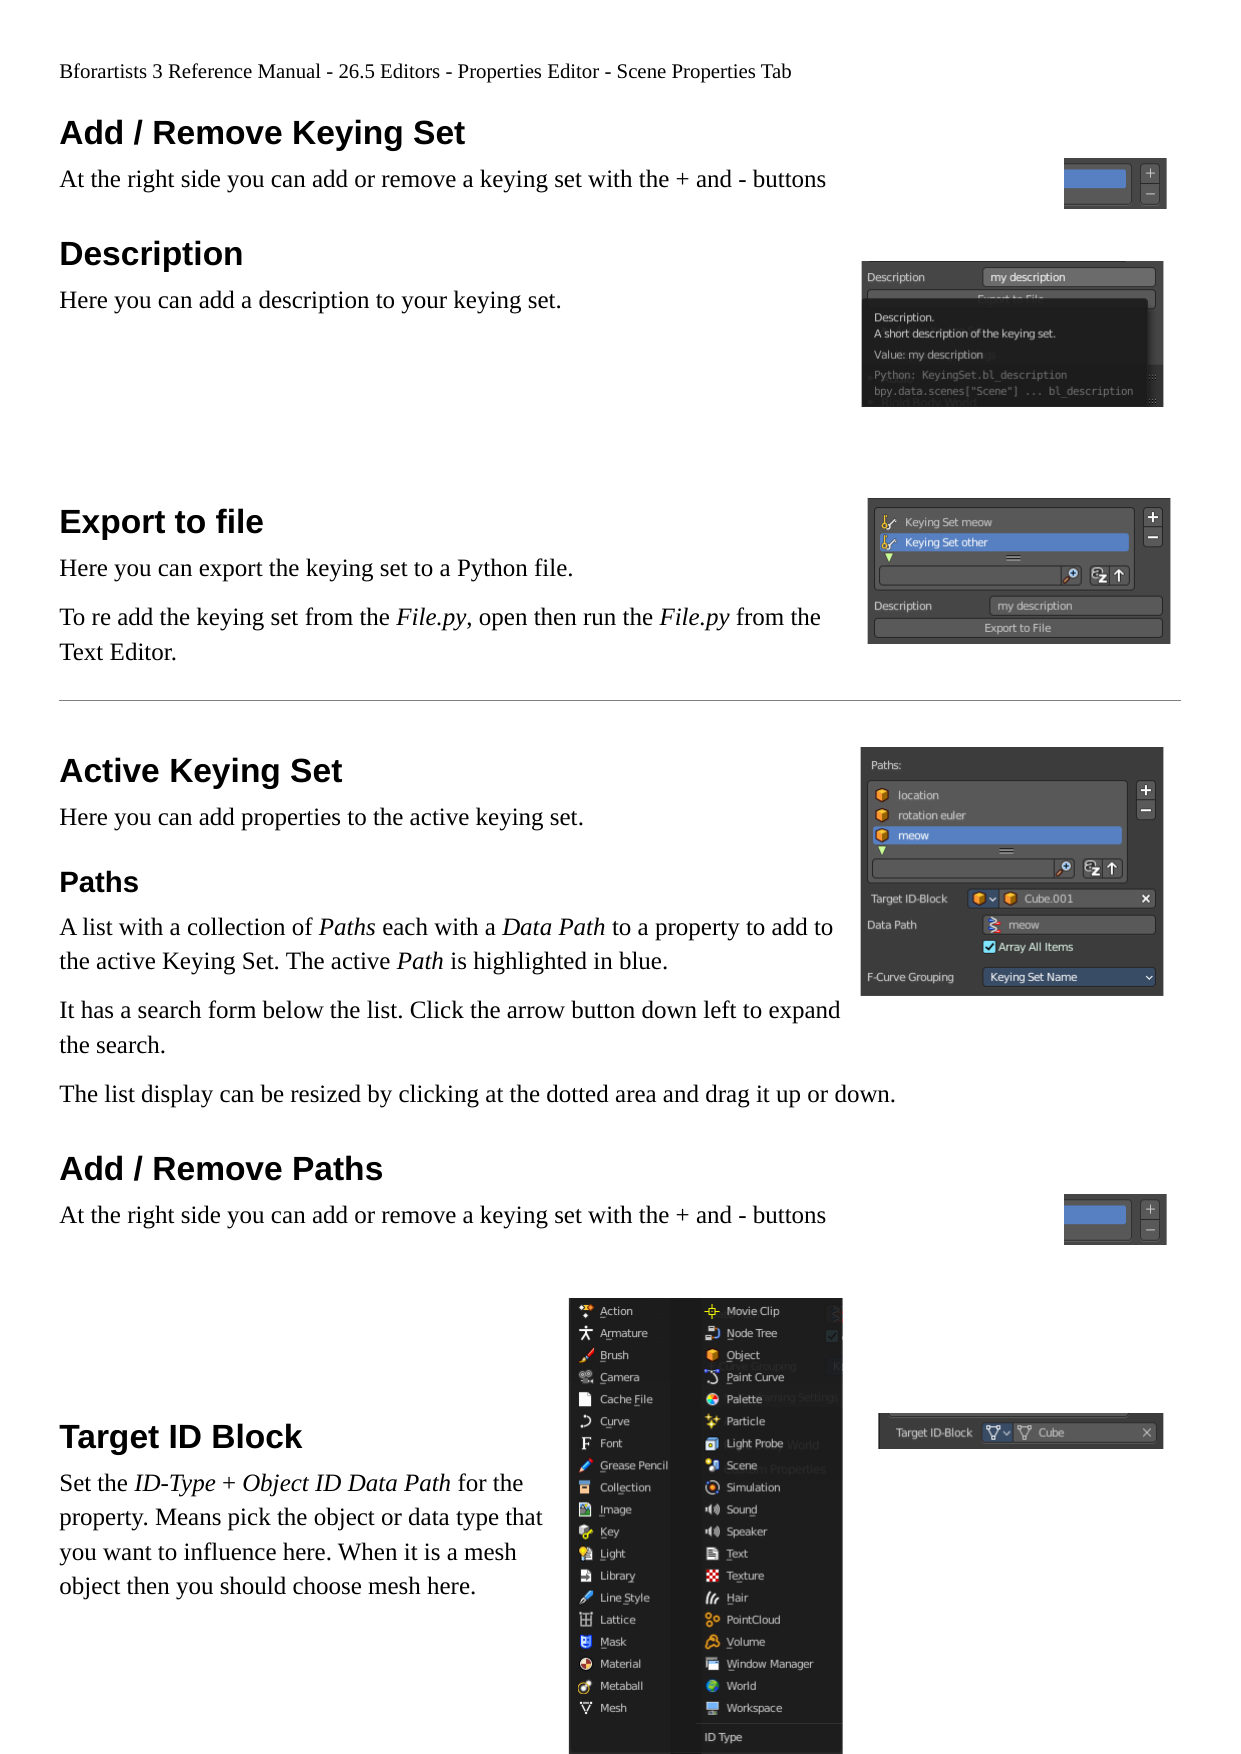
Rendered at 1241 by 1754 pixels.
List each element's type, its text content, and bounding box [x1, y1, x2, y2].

text Set the ID-Type + Object ID Data Path for the property. Means pick the object or data type that you want to influence here. When it is a mesh object then you should choose mesh here. [59, 1468, 568, 1600]
subtitle [843, 1417, 1181, 1456]
text Here you can add a description to your keying set. [59, 285, 861, 313]
subtitle Paths [59, 865, 860, 899]
picture [1064, 158, 1167, 209]
text Here you can export the keying set to a Python file. [59, 553, 867, 582]
subtitle Add / Remove Paths [59, 1149, 1181, 1187]
picture [568, 1298, 843, 1754]
text It has a search form below the list. Click the arrow button down left to expand the search. [59, 995, 1181, 1058]
subtitle Target ID Block [59, 1417, 568, 1456]
subtitle [1164, 865, 1181, 899]
text A list with a collection of Paths each with a Data Path to a property to add to the active Keying Set. The active Path is highlighted in blue. [59, 912, 860, 975]
text At the right side you can add or remove a keying set with the + and - buttons [59, 1200, 1064, 1228]
picture [1064, 1194, 1167, 1245]
subtitle Export to file [59, 502, 867, 541]
subtitle [1164, 751, 1181, 789]
picture [878, 1413, 1164, 1449]
subtitle [1171, 502, 1181, 541]
picture [861, 261, 1164, 407]
text Here you can add properties to the active keying set. [59, 802, 860, 831]
subtitle Active Keying Set [59, 751, 860, 789]
text At the right side you can add or remove a keying set with the + and - buttons [59, 164, 1064, 192]
subtitle Add / Remove Keying Set [59, 113, 1181, 151]
text [843, 1468, 1181, 1600]
subtitle Description [59, 234, 1181, 272]
text To re add the keying set from the File.py, open then run the File.py from the Text Editor. [59, 602, 1181, 665]
picture [867, 498, 1171, 644]
picture [860, 747, 1164, 996]
text The list display can be resized by clicking at the dotted area and drag it up or down. [59, 1079, 1181, 1107]
